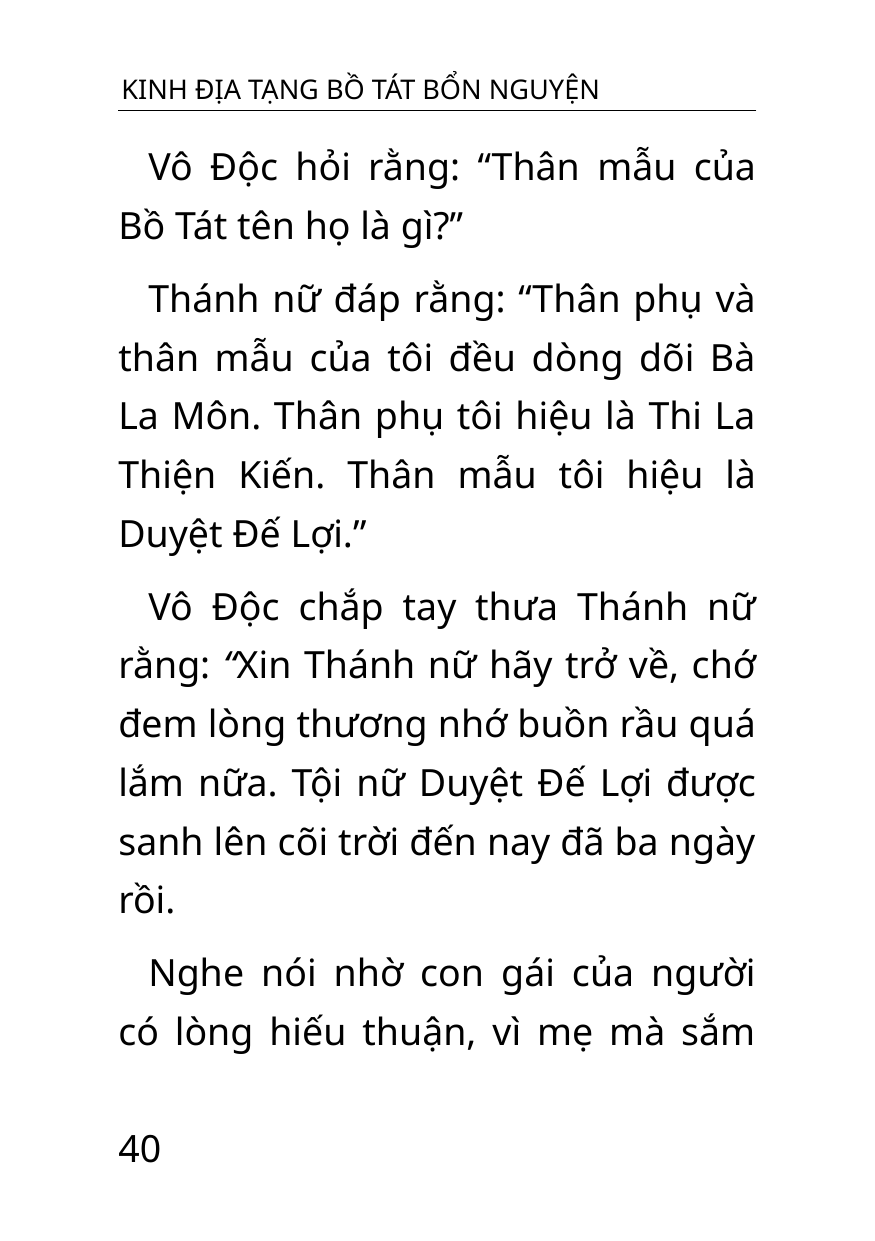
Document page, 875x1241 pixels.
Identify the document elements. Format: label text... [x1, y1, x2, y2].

text Vô Độc hỏi rằng: “Thân mẫu của Bồ Tát tên họ là gì?” [118, 141, 756, 250]
text Nghe nói nhờ con gái của người có lòng hiếu thuận, vì mẹ mà sắm [118, 947, 756, 1056]
text Thánh nữ đáp rằng: “Thân phụ và thân mẫu của tôi đều dòng dõi Bà La Môn. Thân phụ tôi hiệu là Thi La Thiện Kiến. Thân mẫu tôi hiệu là Duyệt Đế Lợi.” [118, 272, 756, 558]
text Vô Độc chắp tay thưa Thánh nữ rằng: “Xin Thánh nữ hãy trở về, chớ đem lòng thương nhớ buồn rầu quá lắm nữa. Tội nữ Duyệt Đế Lợi được sanh lên cõi trời đến nay đã ba ngày rồi. [118, 580, 756, 924]
